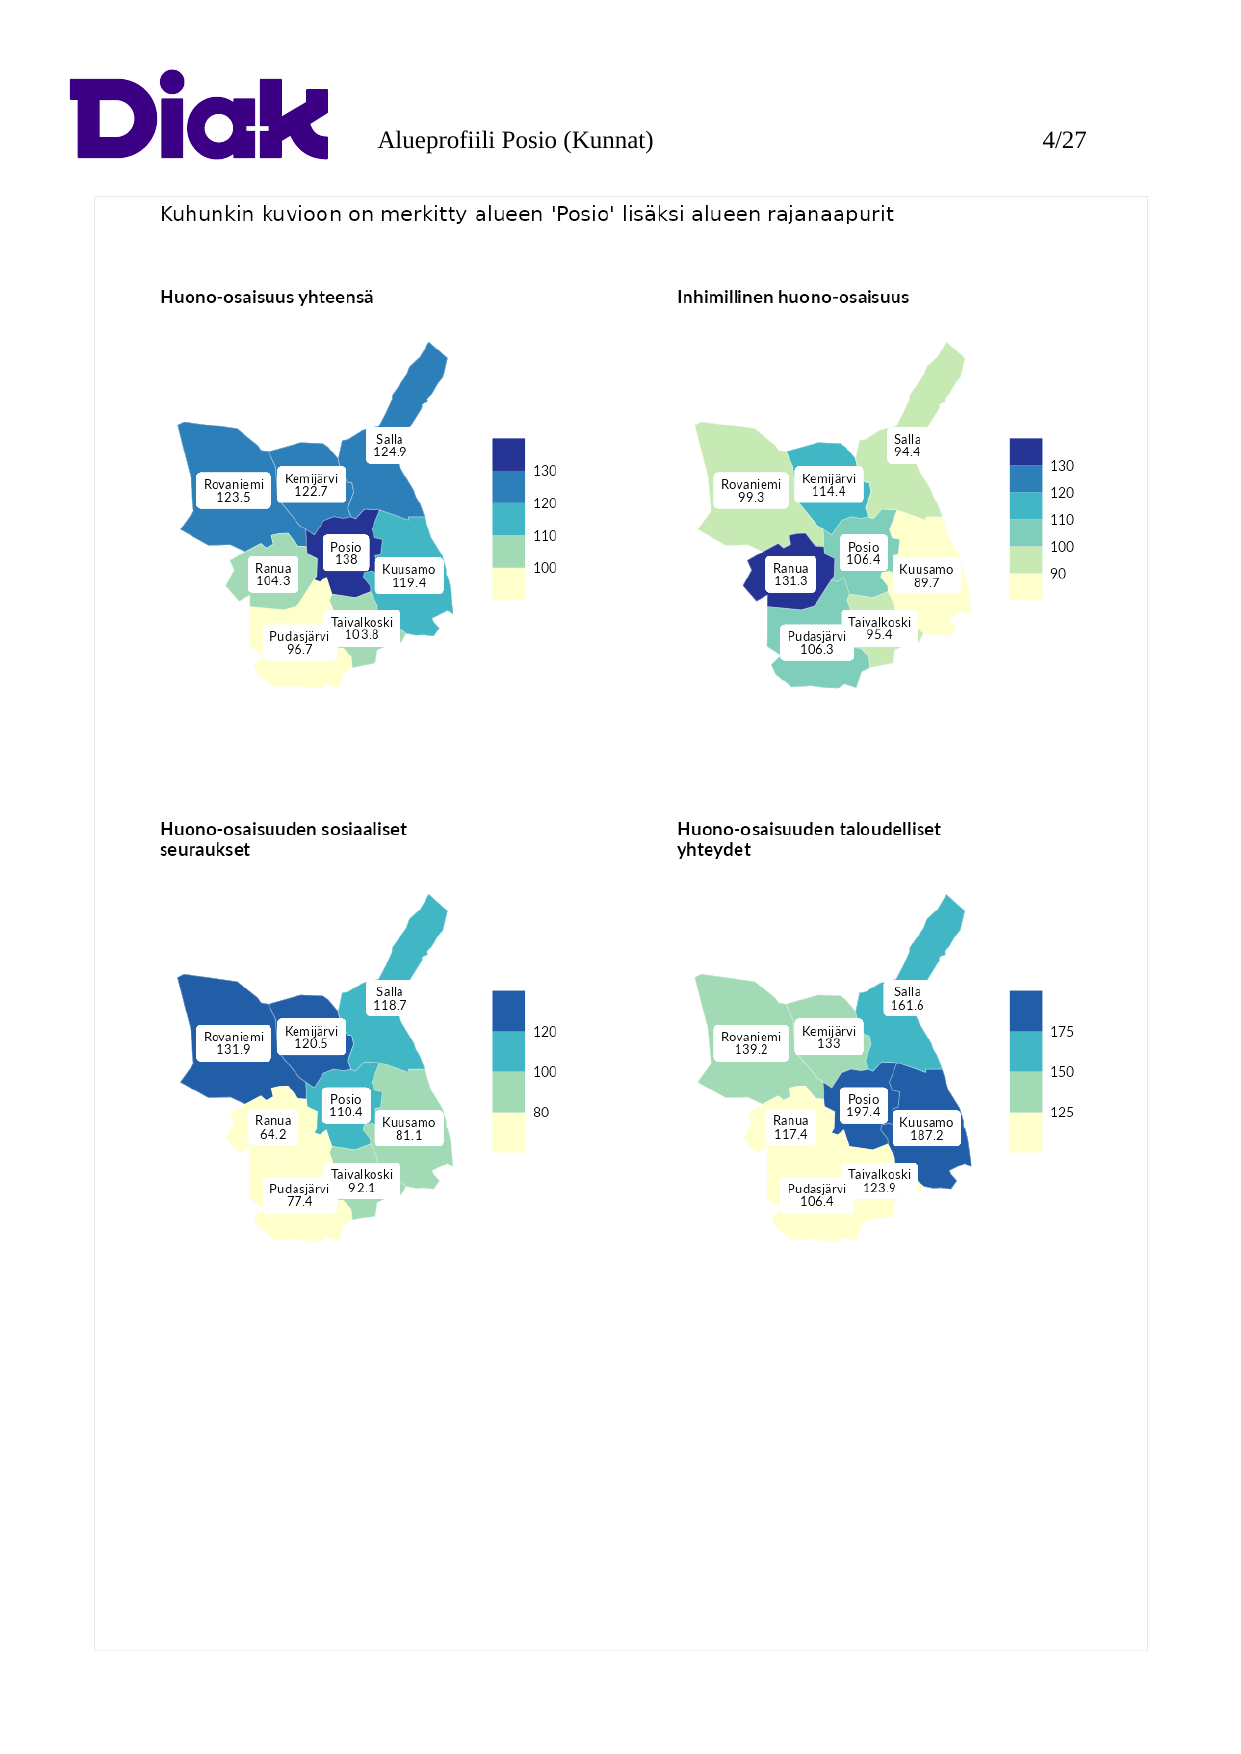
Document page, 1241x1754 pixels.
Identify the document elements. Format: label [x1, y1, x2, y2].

picture [61, 196, 1179, 1651]
